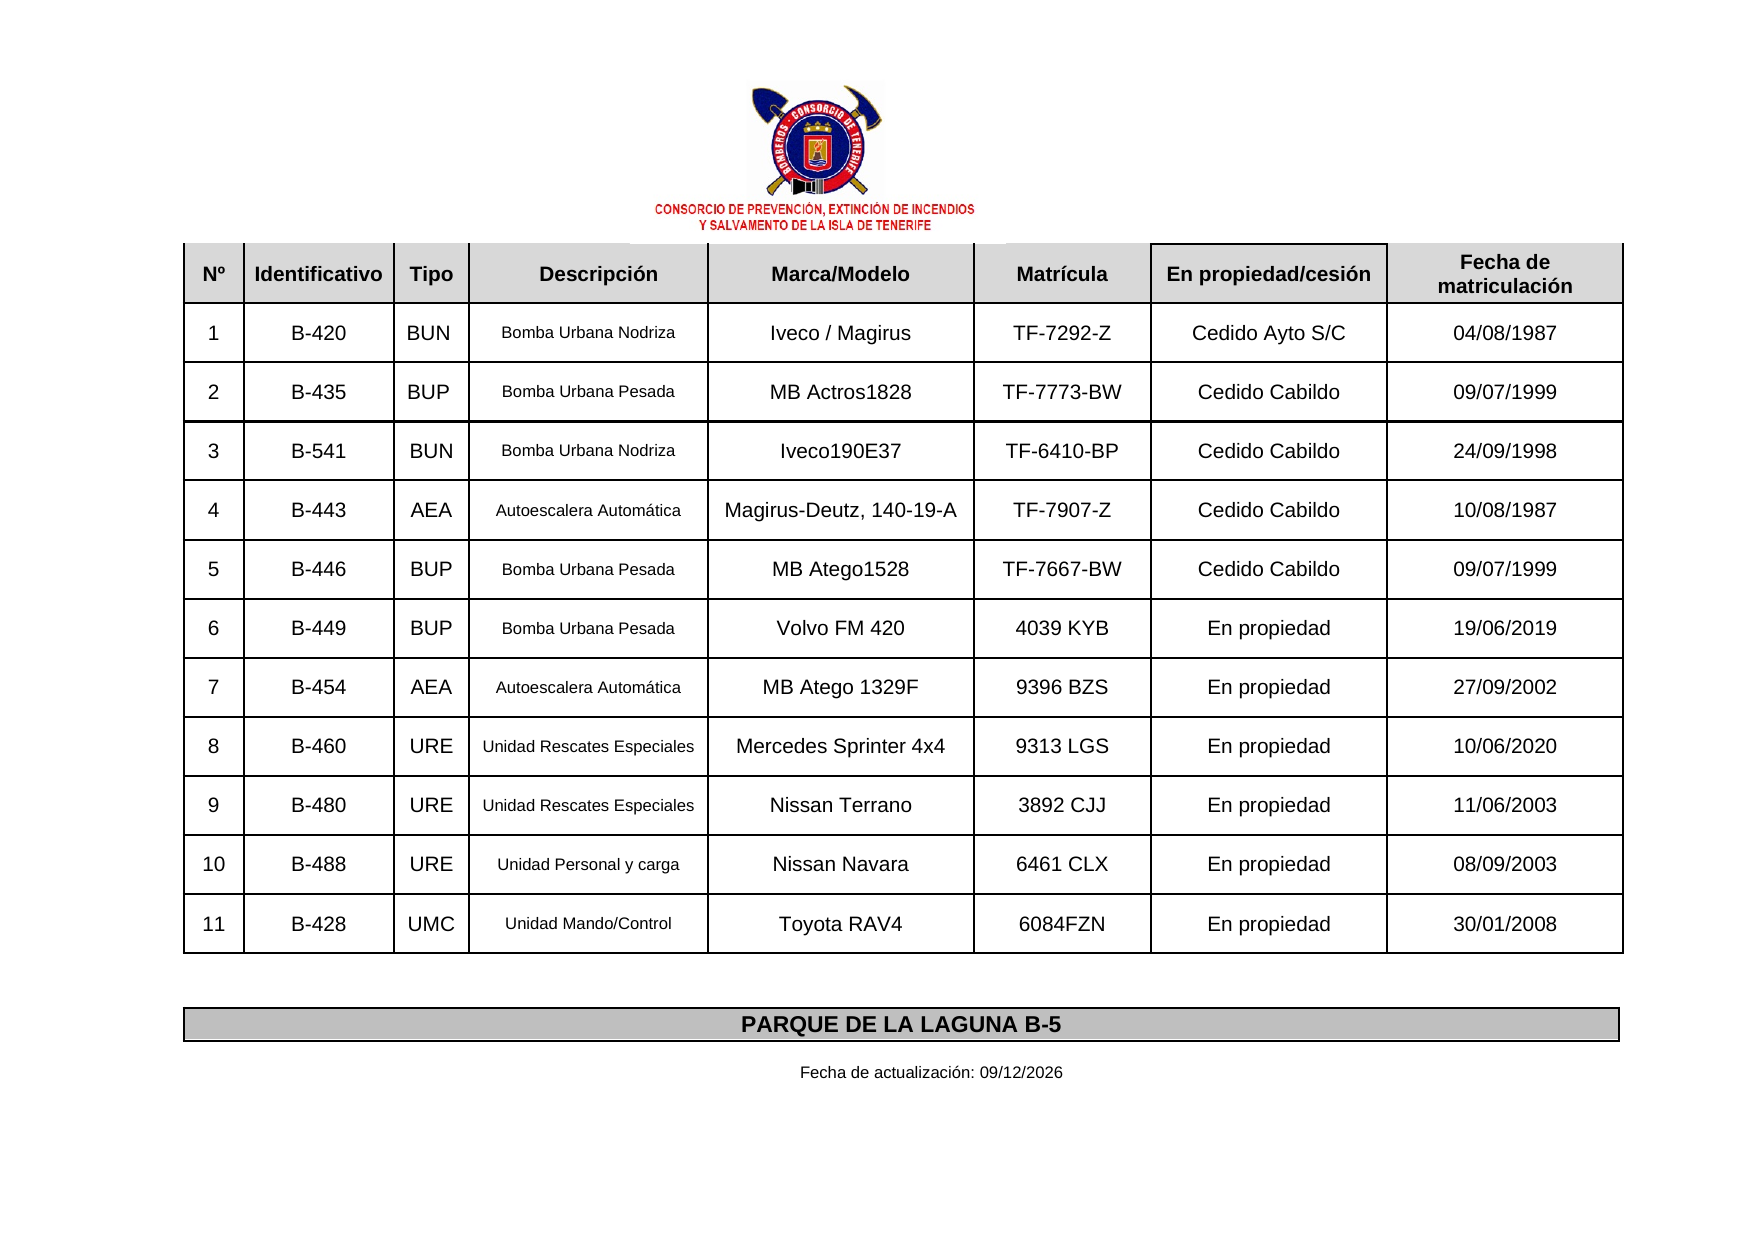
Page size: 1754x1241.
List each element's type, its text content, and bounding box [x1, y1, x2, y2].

table_cell 9 [185, 777, 243, 834]
table_cell 9396 BZS [975, 659, 1150, 716]
table_cell 24/09/1998 [1388, 423, 1622, 479]
table_cell Unidad Rescates Especiales [470, 777, 707, 834]
table_cell AEA [395, 659, 468, 716]
table_cell 6461 CLX [975, 836, 1150, 893]
table_cell 10/06/2020 [1388, 718, 1622, 775]
table_cell BUP [395, 600, 468, 657]
table_cell Unidad Rescates Especiales [470, 718, 707, 775]
table_cell TF-7907-Z [975, 481, 1150, 538]
table_cell Unidad Mando/Control [470, 895, 707, 952]
table_cell B-435 [245, 363, 393, 420]
table_cell 6084FZN [975, 895, 1150, 952]
table_cell 3 [185, 423, 243, 479]
table_cell Iveco / Magirus [709, 304, 973, 361]
table_cell Nissan Terrano [709, 777, 973, 834]
table_cell Fecha de matriculación [1388, 243, 1622, 302]
table_cell BUN [395, 304, 468, 361]
table_cell B-449 [245, 600, 393, 657]
table_cell Descripción [470, 243, 707, 302]
table_cell Autoescalera Automática [470, 481, 707, 538]
table_cell Mercedes Sprinter 4x4 [709, 718, 973, 775]
table_cell 4 [185, 481, 243, 538]
table_cell B-488 [245, 836, 393, 893]
table_cell URE [395, 718, 468, 775]
table_cell Cedido Cabildo [1152, 363, 1386, 420]
table_cell 10/08/1987 [1388, 481, 1622, 538]
table_cell Bomba Urbana Pesada [470, 363, 707, 420]
table_cell Nissan Navara [709, 836, 973, 893]
table_cell TF-7667-BW [975, 541, 1150, 597]
table_cell 27/09/2002 [1388, 659, 1622, 716]
table_cell Cedido Cabildo [1152, 541, 1386, 597]
table_cell En propiedad [1152, 836, 1386, 893]
table_cell En propiedad [1152, 659, 1386, 716]
table_cell 6 [185, 600, 243, 657]
table_cell En propiedad [1152, 895, 1386, 952]
table_cell B-446 [245, 541, 393, 597]
table_cell 04/08/1987 [1388, 304, 1622, 361]
table_cell MB Atego1528 [709, 541, 973, 597]
table_cell Cedido Cabildo [1152, 481, 1386, 538]
table_cell Volvo FM 420 [709, 600, 973, 657]
table_cell B-541 [245, 423, 393, 479]
table_cell 09/07/1999 [1388, 363, 1622, 420]
table_cell Bomba Urbana Pesada [470, 541, 707, 597]
table_cell 19/06/2019 [1388, 600, 1622, 657]
table_cell BUN [395, 423, 468, 479]
table_cell En propiedad [1152, 718, 1386, 775]
table_cell Bomba Urbana Pesada [470, 600, 707, 657]
table_cell 11 [185, 895, 243, 952]
table_cell B-428 [245, 895, 393, 952]
table_cell Toyota RAV4 [709, 895, 973, 952]
table_cell En propiedad/cesión [1152, 245, 1386, 302]
table_cell Matrícula [975, 243, 1150, 302]
table_cell B-460 [245, 718, 393, 775]
table_cell MB Actros1828 [709, 363, 973, 420]
table_cell TF-7773-BW [975, 363, 1150, 420]
table_cell Marca/Modelo [709, 244, 973, 302]
table_cell B-454 [245, 659, 393, 716]
table_cell MB Atego 1329F [709, 659, 973, 716]
table_cell 5 [185, 541, 243, 597]
table_cell 09/07/1999 [1388, 541, 1622, 597]
table_cell Magirus-Deutz, 140-19-A [709, 481, 973, 538]
table_cell Autoescalera Automática [470, 659, 707, 716]
table_cell 7 [185, 659, 243, 716]
table_cell UMC [395, 895, 468, 952]
table_cell Unidad Personal y carga [470, 836, 707, 893]
table_cell 2 [185, 363, 243, 420]
table_cell Bomba Urbana Nodriza [470, 304, 707, 361]
table_cell 10 [185, 836, 243, 893]
table_cell 3892 CJJ [975, 777, 1150, 834]
table_cell 9313 LGS [975, 718, 1150, 775]
table_cell B-420 [245, 304, 393, 361]
table_cell 30/01/2008 [1388, 895, 1622, 952]
table_cell B-443 [245, 481, 393, 538]
table_cell Nº [185, 243, 243, 302]
table_cell URE [395, 836, 468, 893]
table_cell TF-7292-Z [975, 304, 1150, 361]
table_cell Tipo [395, 243, 468, 302]
table_cell En propiedad [1152, 600, 1386, 657]
table_cell Identificativo [245, 243, 393, 302]
table_cell BUP [395, 541, 468, 597]
table_cell 8 [185, 718, 243, 775]
table_cell Bomba Urbana Nodriza [470, 423, 707, 479]
table_cell 4039 KYB [975, 600, 1150, 657]
table_cell URE [395, 777, 468, 834]
table_cell TF-6410-BP [975, 423, 1150, 479]
table_cell AEA [395, 481, 468, 538]
table_cell 1 [185, 304, 243, 361]
table_cell Iveco190E37 [709, 423, 973, 479]
table_cell BUP [395, 363, 468, 420]
table_cell 08/09/2003 [1388, 836, 1622, 893]
table_cell Cedido Ayto S/C [1152, 304, 1386, 361]
table_cell En propiedad [1152, 777, 1386, 834]
table_cell B-480 [245, 777, 393, 834]
table_header PARQUE DE LA LAGUNA B-5 [185, 1009, 1618, 1039]
table_cell Cedido Cabildo [1152, 423, 1386, 479]
table_cell 11/06/2003 [1388, 777, 1622, 834]
